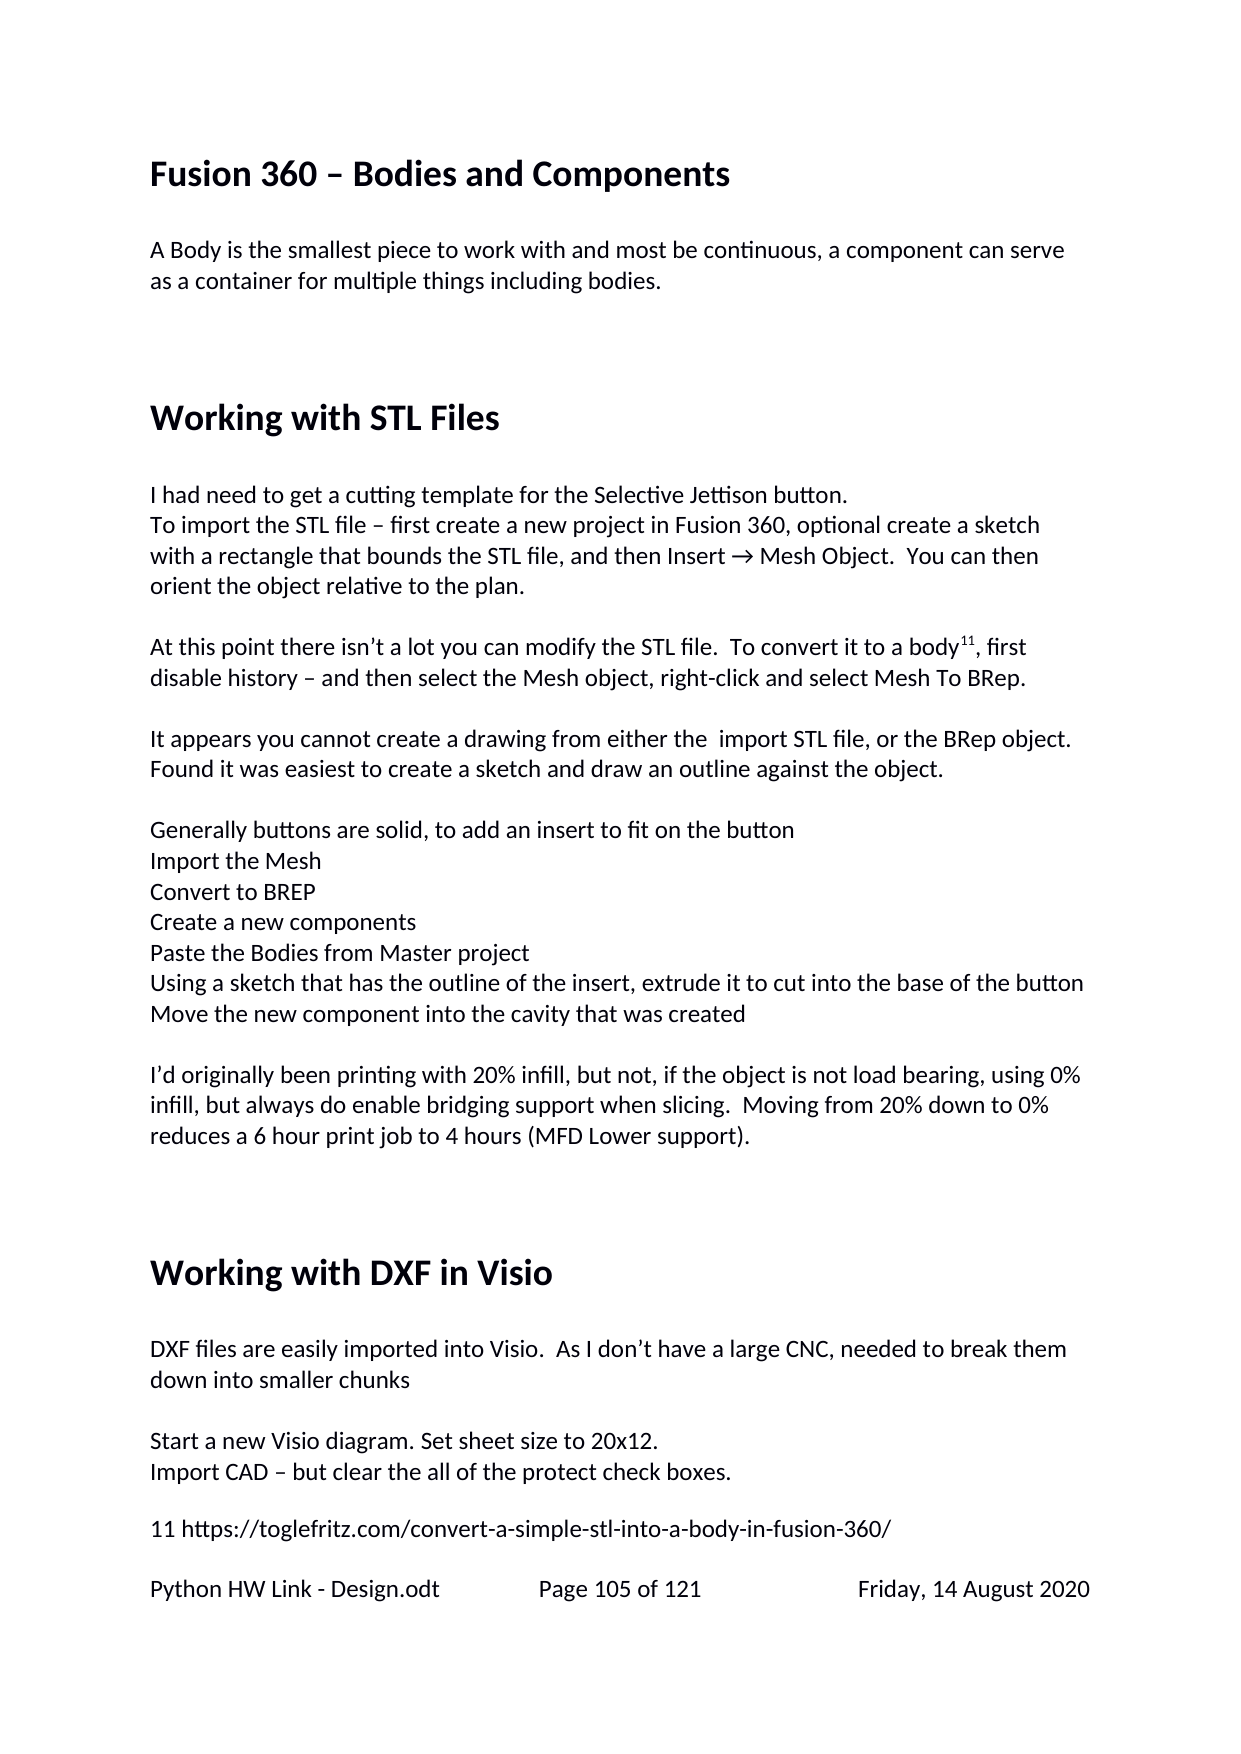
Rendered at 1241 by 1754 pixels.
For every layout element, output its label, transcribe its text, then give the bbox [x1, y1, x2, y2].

text To import the STL file – first create a new project in Fusion 360, optional create a sketch with a rectangle that bounds the STL file, and then Insert → Mesh Object. You can then orient the object relative to the plan. [150, 509, 1090, 601]
text I had need to get a cutting template for the Selective Jettison button. [150, 479, 1090, 509]
text DXF files are easily imported into Visio. As I don’t have a large CNC, needed to break them down into smaller chunks [150, 1334, 1090, 1395]
text https://toglefritz.com/convert-a-simple-stl-into-a-body-in-fusion-360/ [150, 1513, 1090, 1543]
text A Body is the smallest piece to work with and most be continuous, a component can serve as a container for multiple things including bodies. [150, 235, 1090, 296]
text Import the Mesh [150, 845, 1090, 876]
text Generally buttons are solid, to add an insert to fit on the button [150, 815, 1090, 845]
subtitle Working with STL Files [150, 394, 1090, 440]
text Import CAD – but clear the all of the protect check boxes. [150, 1456, 1090, 1486]
text Paste the Bodies from Master project [150, 937, 1090, 967]
text I’d originally been printing with 20% infill, but not, if the object is not load bearing, using 0% infill, but always do enable bridging support when slicing. Moving from 20% down to 0% reduces a 6 hour print job to 4 hours (MFD Lower support). [150, 1059, 1090, 1150]
text Convert to BREP [150, 876, 1090, 906]
text Create a new components [150, 906, 1090, 937]
subtitle Fusion 360 – Bodies and Components [150, 150, 1090, 196]
subtitle Working with DXF in Visio [150, 1249, 1090, 1295]
text Move the new component into the cavity that was created [150, 998, 1090, 1028]
text Start a new Visio diagram. Set sheet size to 20x12. [150, 1425, 1090, 1456]
text Using a sketch that has the outline of the insert, extrude it to cut into the base of the button [150, 967, 1090, 998]
text It appears you cannot create a drawing from either the import STL file, or the BRep object. Found it was easiest to create a sketch and draw an outline against the object. [150, 723, 1090, 784]
text At this point there isn’t a lot you can modify the STL file. To convert it to a body, first disable history – and then select the Mesh object, right-click and select Mesh To BRep. [150, 632, 1090, 693]
